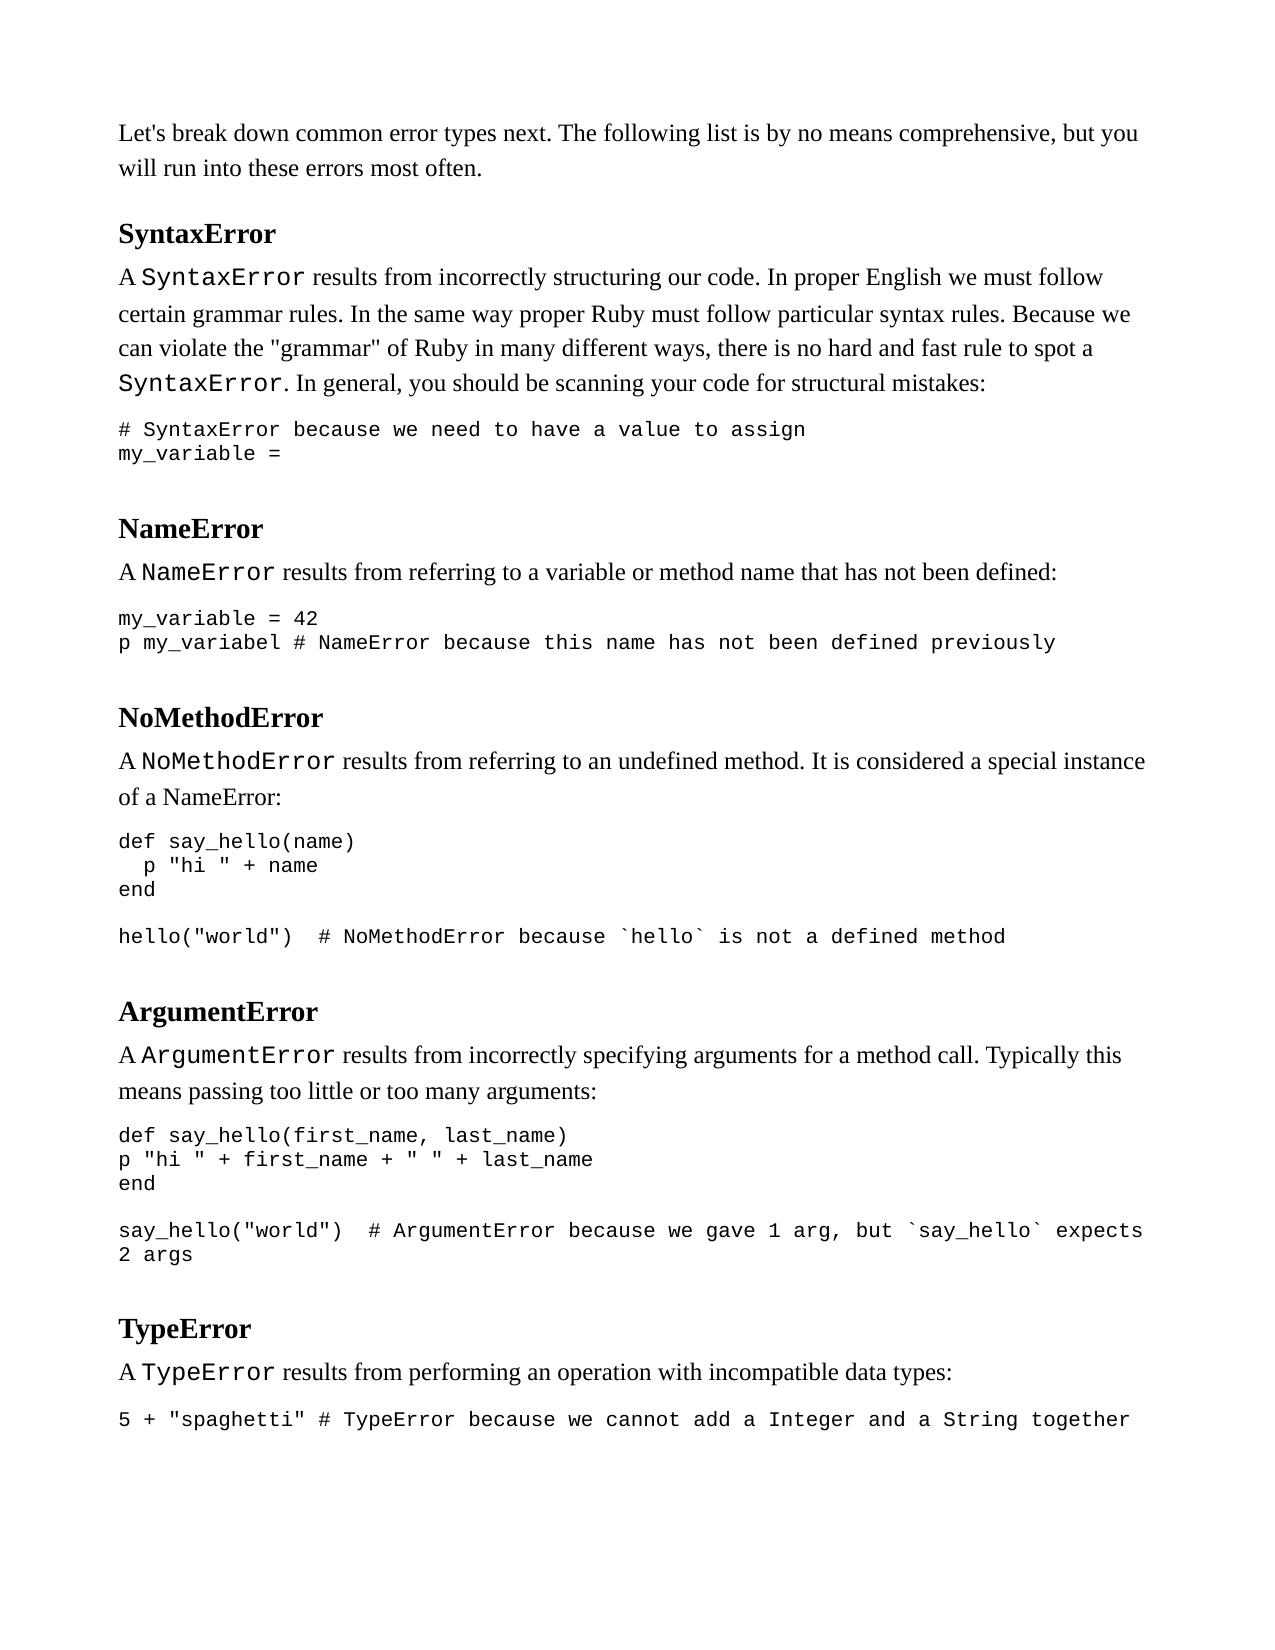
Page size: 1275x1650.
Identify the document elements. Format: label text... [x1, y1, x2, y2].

text # SyntaxError because we need to have a value to assign [118, 419, 1157, 443]
subtitle ArgumentError [118, 994, 1157, 1027]
text hello("world") # NoMethodError because `hello` is not a defined method [118, 926, 1157, 949]
text end [118, 1173, 1157, 1196]
text A SyntaxError results from incorrectly structuring our code. In proper English we must follow certain grammar rules. In the same way proper Ruby must follow particular syntax rules. Because we can violate the "grammar" of Ruby in many different ways, there is no hard and fast rule to spot a SyntaxError. In general, you should be scanning your code for structural mistakes: [118, 262, 1157, 399]
text A NoMethodError results from referring to an undefined method. It is considered a special instance of a NameError: [118, 746, 1157, 811]
subtitle NoMethodError [118, 700, 1157, 733]
text my_variable = [118, 443, 1157, 467]
subtitle NameError [118, 511, 1157, 544]
text end [118, 879, 1157, 902]
text p "hi " + first_name + " " + last_name [118, 1149, 1157, 1173]
text my_variable = 42 [118, 608, 1157, 632]
text p "hi " + name [118, 855, 1157, 879]
text def say_hello(first_name, last_name) [118, 1125, 1157, 1149]
text Let's break down common error types next. The following list is by no means comprehensive, but you will run into these errors most often. [118, 118, 1157, 181]
text A TypeError results from performing an operation with incompatible data types: [118, 1357, 1157, 1388]
subtitle SyntaxError [118, 216, 1157, 250]
text def say_hello(name) [118, 831, 1157, 855]
subtitle TypeError [118, 1311, 1157, 1345]
text 5 + "spaghetti" # TypeError because we cannot add a Integer and a String together [118, 1409, 1157, 1432]
text p my_variabel # NameError because this name has not been defined previously [118, 632, 1157, 656]
text say_hello("world") # ArgumentError because we gave 1 arg, but `say_hello` expects 2 args [118, 1220, 1157, 1267]
text A NameError results from referring to a variable or method name that has not been defined: [118, 557, 1157, 588]
text A ArgumentError results from incorrectly specifying arguments for a method call. Typically this means passing too little or too many arguments: [118, 1040, 1157, 1105]
